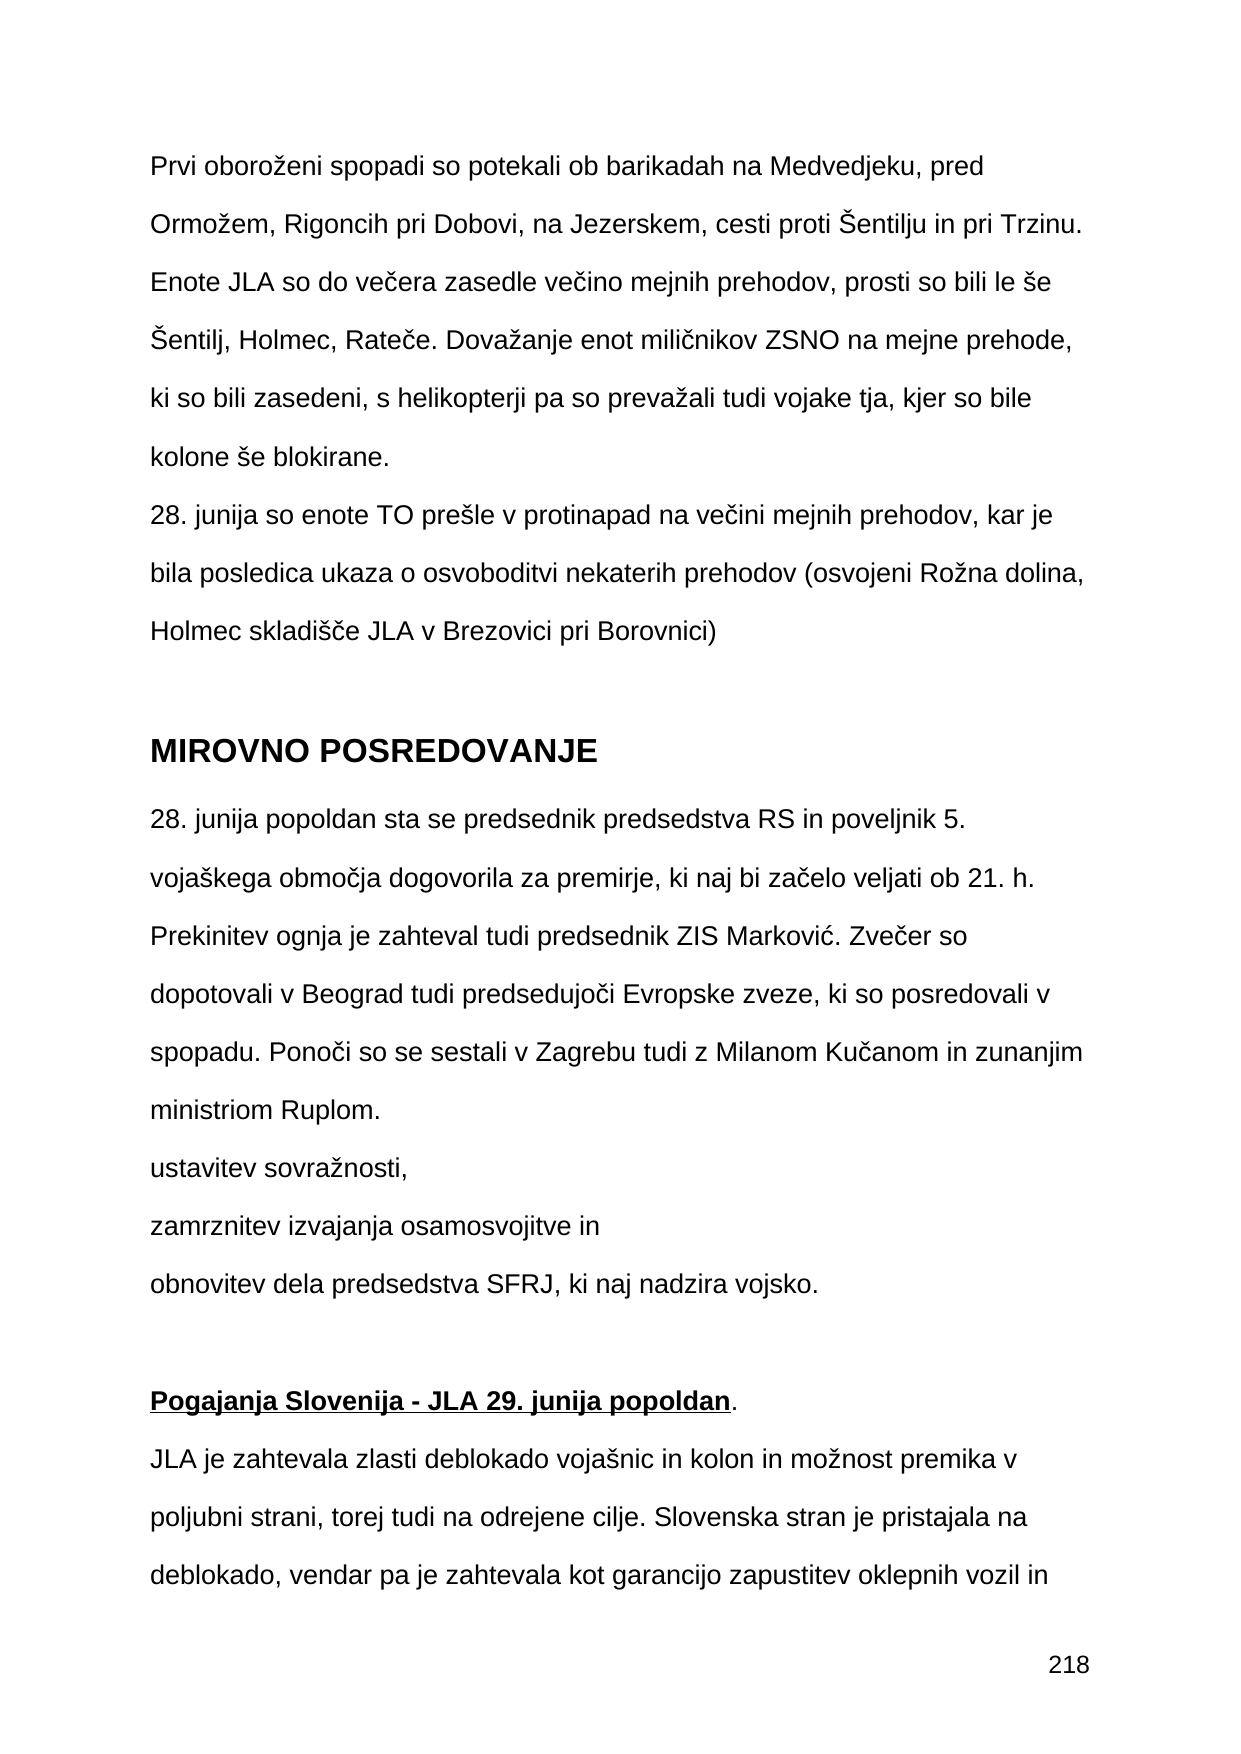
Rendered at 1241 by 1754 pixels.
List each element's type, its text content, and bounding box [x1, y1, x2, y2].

text Prvi oboroženi spopadi so potekali ob barikadah na Medvedjeku, pred Ormožem, Rigoncih pri Dobovi, na Jezerskem, cesti proti Šentilju in pri Trzinu. [150, 150, 1090, 247]
text obnovitev dela predsedstva SFRJ, ki naj nadzira vojsko. [150, 1268, 1090, 1307]
text zamrznitev izvajanja osamosvojitve in [150, 1210, 1090, 1249]
text 28. junija so enote TO prešle v protinapad na večini mejnih prehodov, kar je bila posledica ukaza o osvoboditvi nekaterih prehodov (osvojeni Rožna dolina, Holmec skladišče JLA v Brezovici pri Borovnici) [150, 499, 1090, 654]
text MIROVNO POSREDOVANJE [150, 731, 1090, 779]
text Pogajanja Slovenija - JLA 29. junija popoldan. [150, 1385, 1090, 1423]
text ustavitev sovražnosti, [150, 1152, 1090, 1191]
text 28. junija popoldan sta se predsednik predsedstva RS in poveljnik 5. vojaškega območja dogovorila za premirje, ki naj bi začelo veljati ob 21. h. Prekinitev ognja je zahteval tudi predsednik ZIS Marković. Zvečer so dopotovali v Beograd tudi predsedujoči Evropske zveze, ki so posredovali v spopadu. Ponoči so se sestali v Zagrebu tudi z Milanom Kučanom in zunanjim ministriom Ruplom. [150, 803, 1090, 1133]
text JLA je zahtevala zlasti deblokado vojašnic in kolon in možnost premika v poljubni strani, torej tudi na odrejene cilje. Slovenska stran je pristajala na deblokado, vendar pa je zahtevala kot garancijo zapustitev oklepnih vozil in [150, 1443, 1090, 1598]
text Enote JLA so do večera zasedle večino mejnih prehodov, prosti so bili le še Šentilj, Holmec, Rateče. Dovažanje enot miličnikov ZSNO na mejne prehode, ki so bili zasedeni, s helikopterji pa so prevažali tudi vojake tja, kjer so bile kolone še blokirane. [150, 266, 1090, 479]
